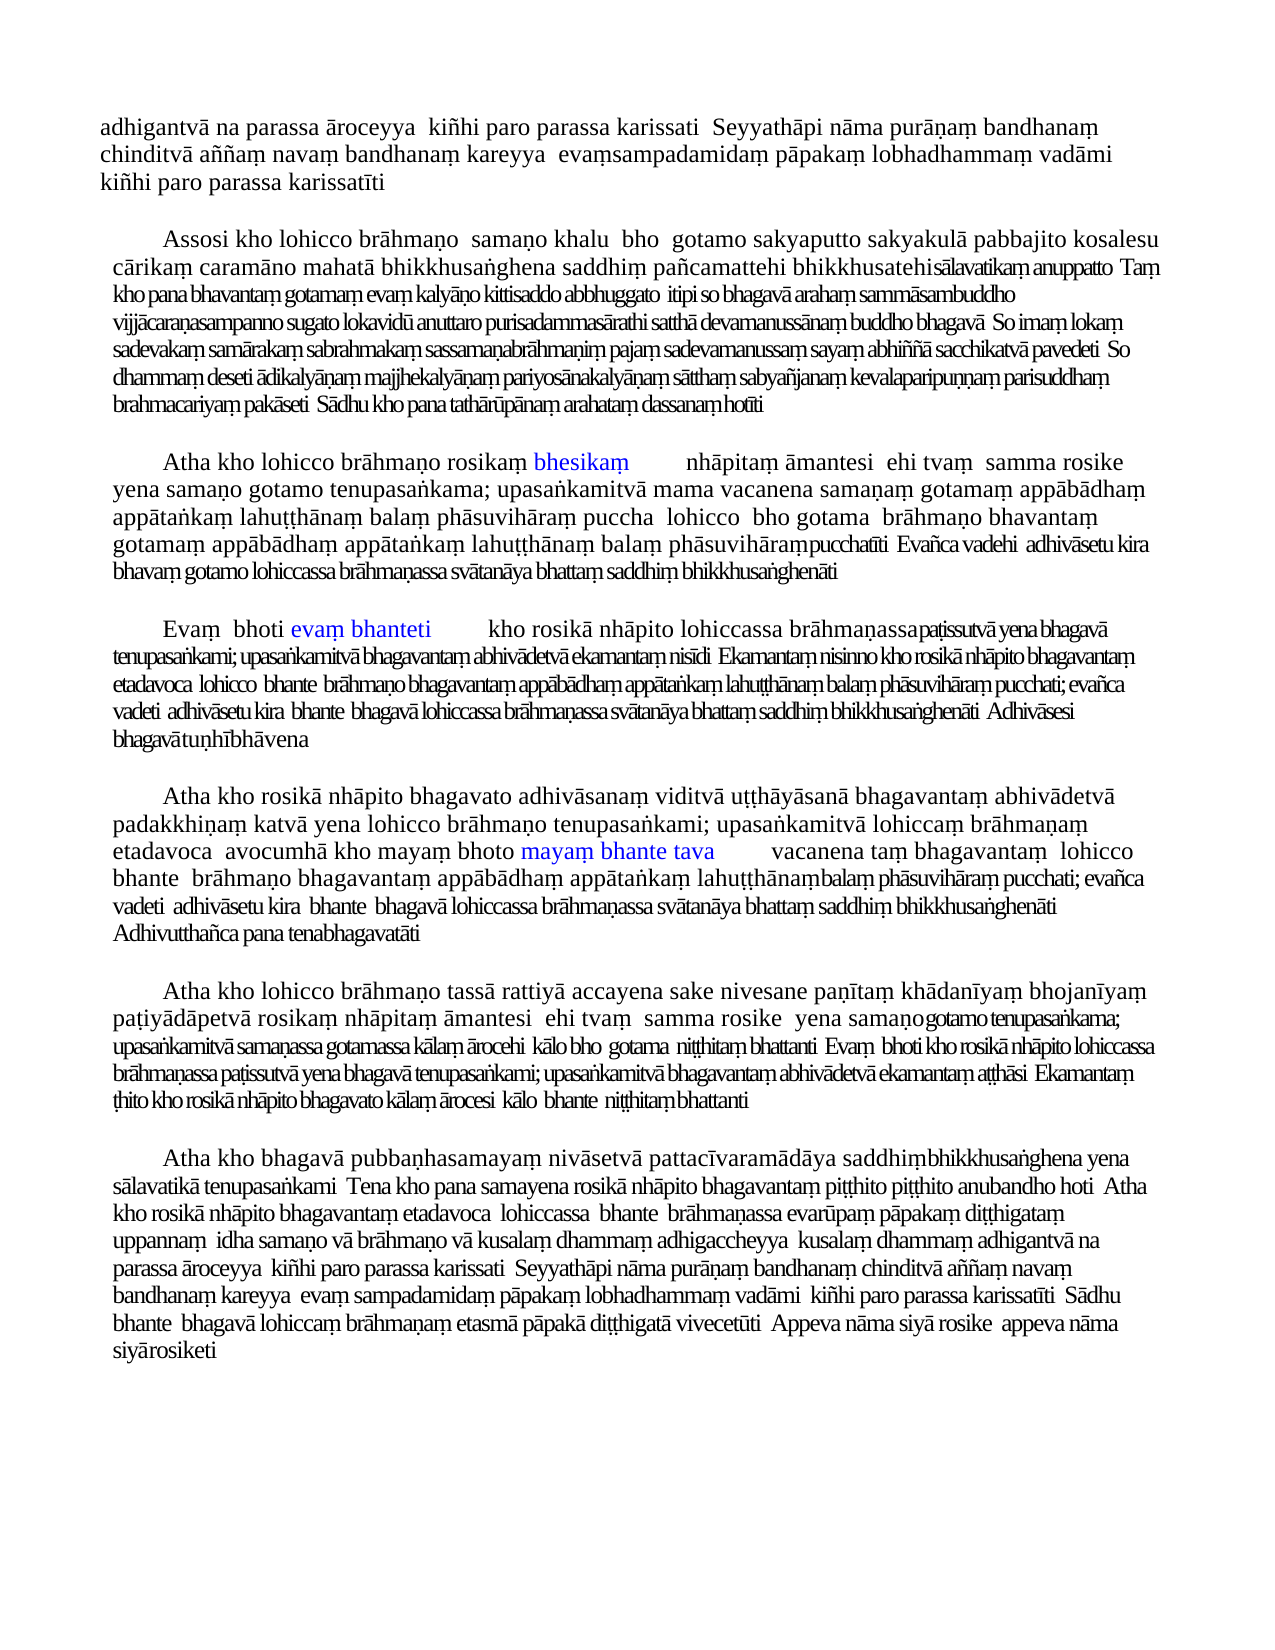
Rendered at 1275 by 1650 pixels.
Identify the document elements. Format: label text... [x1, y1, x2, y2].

list Atha kho lohicco brāhmaṇo tassā rattiyā accayena sake nivesane paṇītaṃ khādanīyaṃ bhojanīyaṃ paṭiyādāpetvā rosikaṃ nhāpitaṃ āmantesi ehi tvaṃ samma rosike yena samaṇogotamo tenupasaṅkama; upasaṅkamitvā samaṇassa gotamassa kālaṃ ārocehi kālo bho gotama niṭṭhitaṃ bhattanti Evaṃ bhoti kho rosikā nhāpito lohiccassa brāhmaṇassa paṭissutvā yena bhagavā tenupasaṅkami; upasaṅkamitvā bhagavantaṃ abhivādetvā ekamantaṃ aṭṭhāsi Ekamantaṃ ṭhito kho rosikā nhāpito bhagavato kālaṃ ārocesi kālo bhante niṭṭhitaṃbhattanti [112, 977, 1162, 1114]
list Assosi kho lohicco brāhmaṇo samaṇo khalu bho gotamo sakyaputto sakyakulā pabbajito kosalesu cārikaṃ caramāno mahatā bhikkhusaṅghena saddhiṃ pañcamattehi bhikkhusatehisālavatikaṃ anuppatto Taṃ kho pana bhavantaṃ gotamaṃ evaṃ kalyāṇo kittisaddo abbhuggato itipi so bhagavā arahaṃ sammāsambuddho vijjācaraṇasampanno sugato lokavidū anuttaro purisadammasārathi satthā devamanussānaṃ buddho bhagavā So imaṃ lokaṃ sadevakaṃ samārakaṃ sabrahmakaṃ sassamaṇabrāhmaṇiṃ pajaṃ sadevamanussaṃ sayaṃ abhiññā sacchikatvā pavedeti So dhammaṃ deseti ādikalyāṇaṃ majjhekalyāṇaṃ pariyosānakalyāṇaṃ sātthaṃ sabyañjanaṃ kevalaparipuṇṇaṃ parisuddhaṃ brahmacariyaṃ pakāseti Sādhu kho pana tathārūpānaṃ arahataṃ dassanaṃhotīti [112, 226, 1162, 418]
list Atha kho lohicco brāhmaṇo rosikaṃ bhesikaṃ nhāpitaṃ āmantesi ehi tvaṃ samma rosike yena samaṇo gotamo tenupasaṅkama; upasaṅkamitvā mama vacanena samaṇaṃ gotamaṃ appābādhaṃ appātaṅkaṃ lahuṭṭhānaṃ balaṃ phāsuvihāraṃ puccha lohicco bho gotama brāhmaṇo bhavantaṃ gotamaṃ appābādhaṃ appātaṅkaṃ lahuṭṭhānaṃ balaṃ phāsuvihāraṃpucchatīti Evañca vadehi adhivāsetu kira bhavaṃ gotamo lohiccassa brāhmaṇassa svātanāya bhattaṃ saddhiṃ bhikkhusaṅghenāti [112, 448, 1162, 585]
text adhigantvā na parassa āroceyya kiñhi paro parassa karissati Seyyathāpi nāma purāṇaṃ bandhanaṃ chinditvā aññaṃ navaṃ bandhanaṃ kareyya evaṃsampadamidaṃ pāpakaṃ lobhadhammaṃ vadāmi kiñhi paro parassa karissatīti [100, 114, 1173, 196]
list Atha kho rosikā nhāpito bhagavato adhivāsanaṃ viditvā uṭṭhāyāsanā bhagavantaṃ abhivādetvā padakkhiṇaṃ katvā yena lohicco brāhmaṇo tenupasaṅkami; upasaṅkamitvā lohiccaṃ brāhmaṇaṃ etadavoca avocumhā kho mayaṃ bhoto mayaṃ bhante tava vacanena taṃ bhagavantaṃ lohicco bhante brāhmaṇo bhagavantaṃ appābādhaṃ appātaṅkaṃ lahuṭṭhānaṃbalaṃ phāsuvihāraṃ pucchati; evañca vadeti adhivāsetu kira bhante bhagavā lohiccassa brāhmaṇassa svātanāya bhattaṃ saddhiṃ bhikkhusaṅghenāti Adhivutthañca pana tenabhagavatāti [112, 783, 1162, 947]
list Atha kho bhagavā pubbaṇhasamayaṃ nivāsetvā pattacīvaramādāya saddhiṃbhikkhusaṅghena yena sālavatikā tenupasaṅkami Tena kho pana samayena rosikā nhāpito bhagavantaṃ piṭṭhito piṭṭhito anubandho hoti Atha kho rosikā nhāpito bhagavantaṃ etadavoca lohiccassa bhante brāhmaṇassa evarūpaṃ pāpakaṃ diṭṭhigataṃ uppannaṃ idha samaṇo vā brāhmaṇo vā kusalaṃ dhammaṃ adhigaccheyya kusalaṃ dhammaṃ adhigantvā na parassa āroceyya kiñhi paro parassa karissati Seyyathāpi nāma purāṇaṃ bandhanaṃ chinditvā aññaṃ navaṃ bandhanaṃ kareyya evaṃ sampadamidaṃ pāpakaṃ lobhadhammaṃ vadāmi kiñhi paro parassa karissatīti Sādhu bhante bhagavā lohiccaṃ brāhmaṇaṃ etasmā pāpakā diṭṭhigatā vivecetūti Appeva nāma siyā rosike appeva nāma siyārosiketi [112, 1145, 1162, 1364]
list Evaṃ bhoti evaṃ bhanteti kho rosikā nhāpito lohiccassa brāhmaṇassapaṭissutvā yena bhagavā tenupasaṅkami; upasaṅkamitvā bhagavantaṃ abhivādetvā ekamantaṃ nisīdi Ekamantaṃ nisinno kho rosikā nhāpito bhagavantaṃ etadavoca lohicco bhante brāhmaṇo bhagavantaṃ appābādhaṃ appātaṅkaṃ lahuṭṭhānaṃ balaṃ phāsuvihāraṃ pucchati; evañca vadeti adhivāsetu kira bhante bhagavā lohiccassa brāhmaṇassa svātanāya bhattaṃ saddhiṃ bhikkhusaṅghenāti Adhivāsesi bhagavātuṇhībhāvena [112, 616, 1162, 752]
